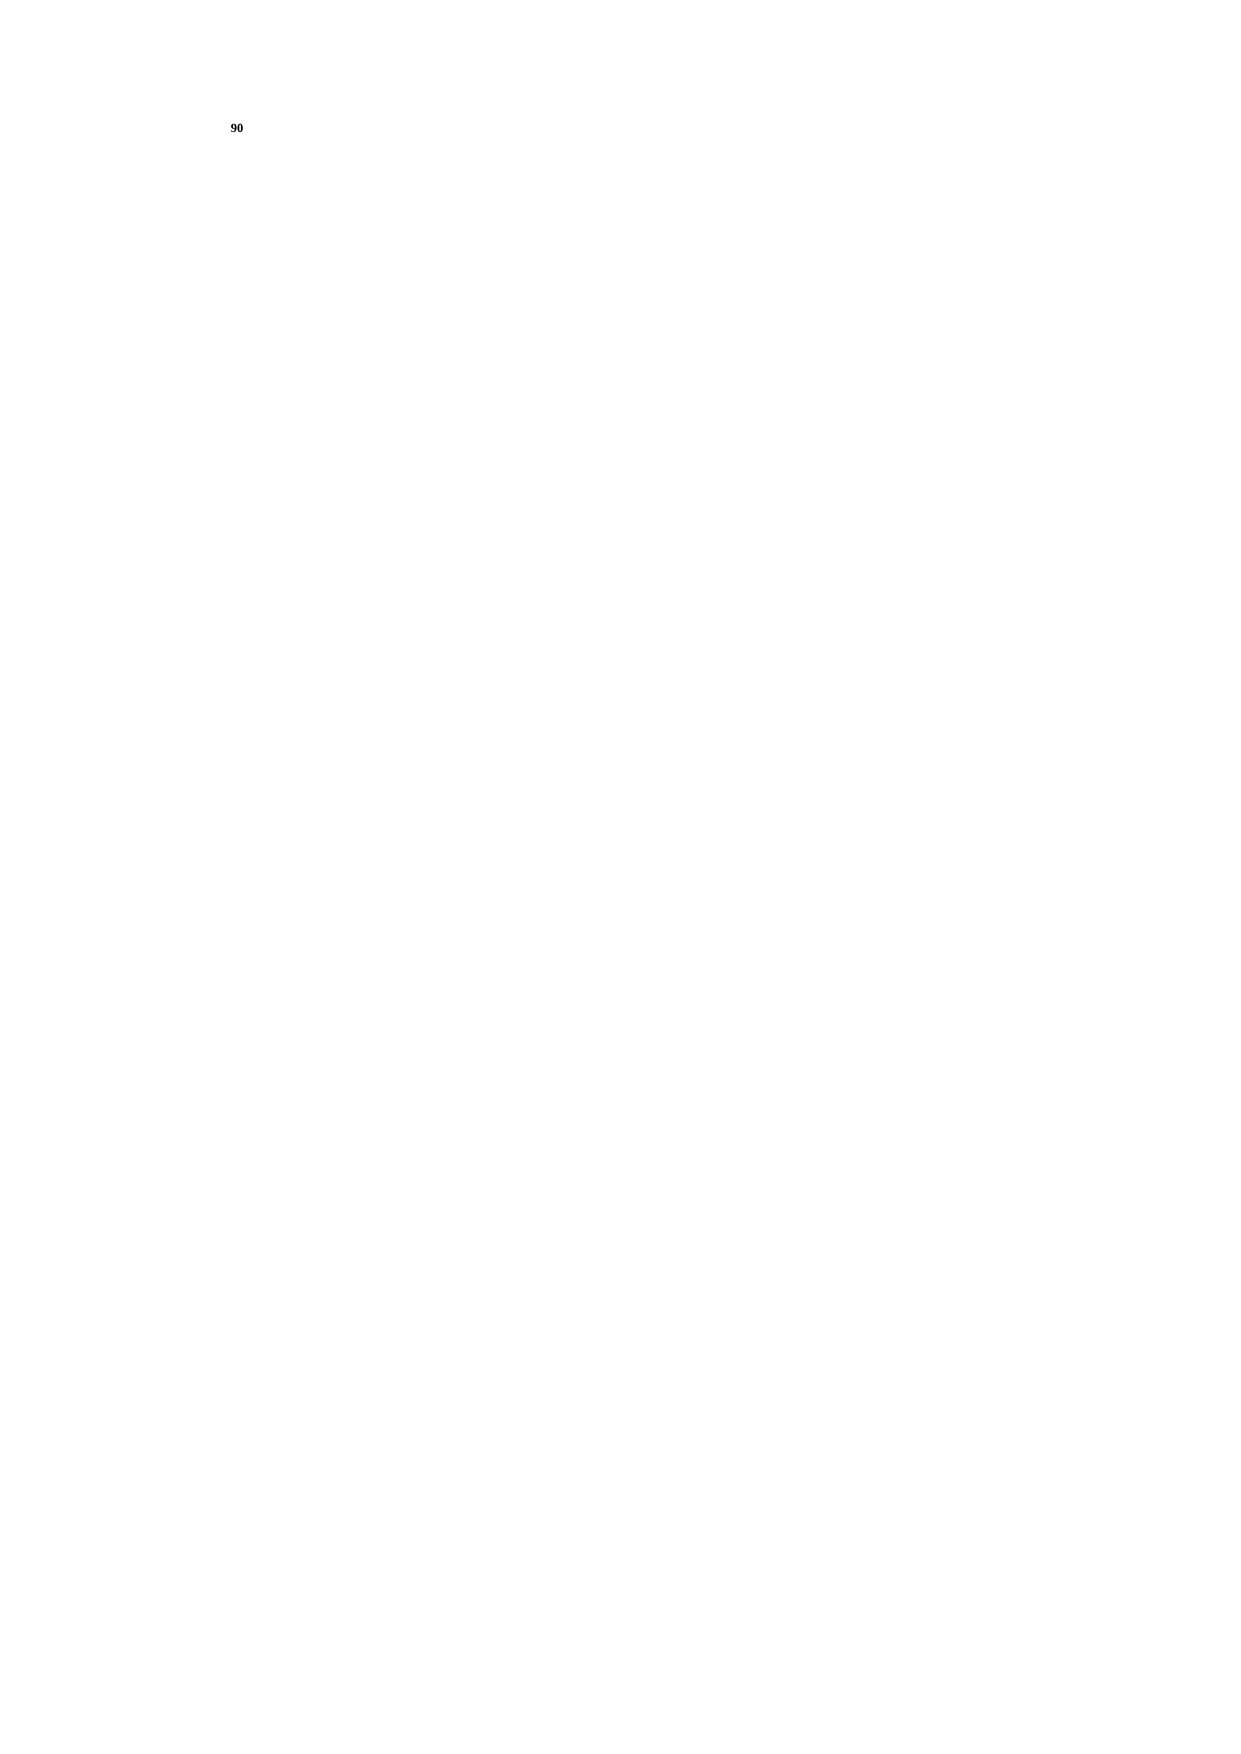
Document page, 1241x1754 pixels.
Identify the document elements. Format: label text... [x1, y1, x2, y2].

text 90 [231, 121, 988, 135]
